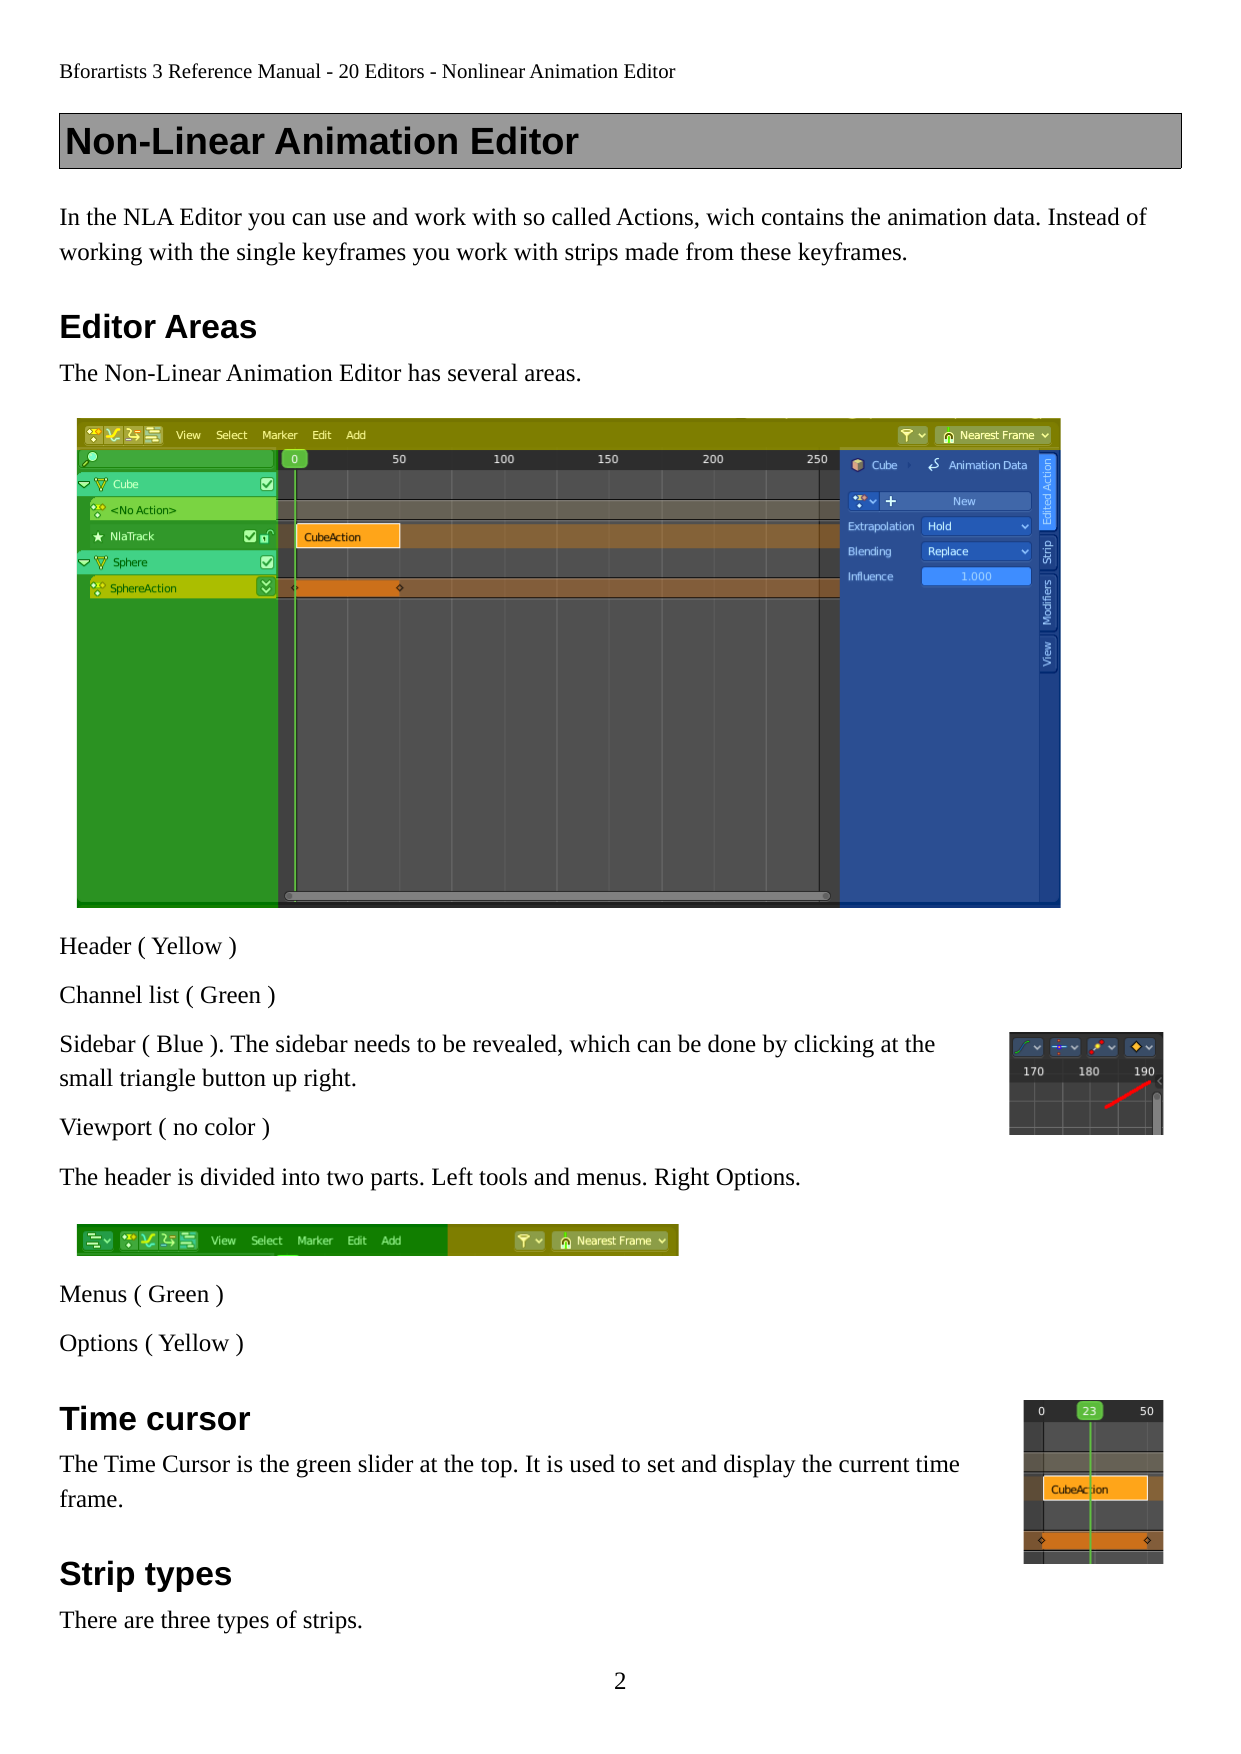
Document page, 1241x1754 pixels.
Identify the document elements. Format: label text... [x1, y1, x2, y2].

text Options ( Yellow ) [59, 1328, 1181, 1357]
subtitle Time cursor [59, 1398, 1181, 1437]
text The Time Cursor is the green slider at the top. It is used to set and display the current time frame. [59, 1449, 1023, 1513]
text In the NLA Editor you can use and work with so called Actions, wich contains the animation data. Instead of working with the single keyframes you work with strips made from these keyframes. [59, 202, 1181, 266]
picture [76, 1224, 679, 1256]
table_header Non-Linear Animation Editor [60, 114, 1181, 168]
picture [1023, 1400, 1164, 1564]
text Channel list ( Green ) [59, 980, 1181, 1009]
text Sidebar ( Blue ). The sidebar needs to be revealed, which can be done by clicking at the small triangle button up right. [59, 1029, 1181, 1092]
text The Non-Linear Animation Editor has several areas. [59, 358, 1181, 387]
subtitle Strip types [59, 1554, 1181, 1592]
text There are three types of strips. [59, 1605, 1181, 1634]
text Viewport ( no color ) [59, 1112, 1181, 1141]
text The header is divided into two parts. Left tools and menus. Right Options. [59, 1162, 1181, 1190]
text Header ( Yellow ) [59, 407, 1181, 959]
text Menus ( Green ) [59, 1211, 1181, 1308]
subtitle Editor Areas [59, 307, 1181, 345]
picture [1009, 1032, 1164, 1135]
picture [76, 418, 1061, 908]
